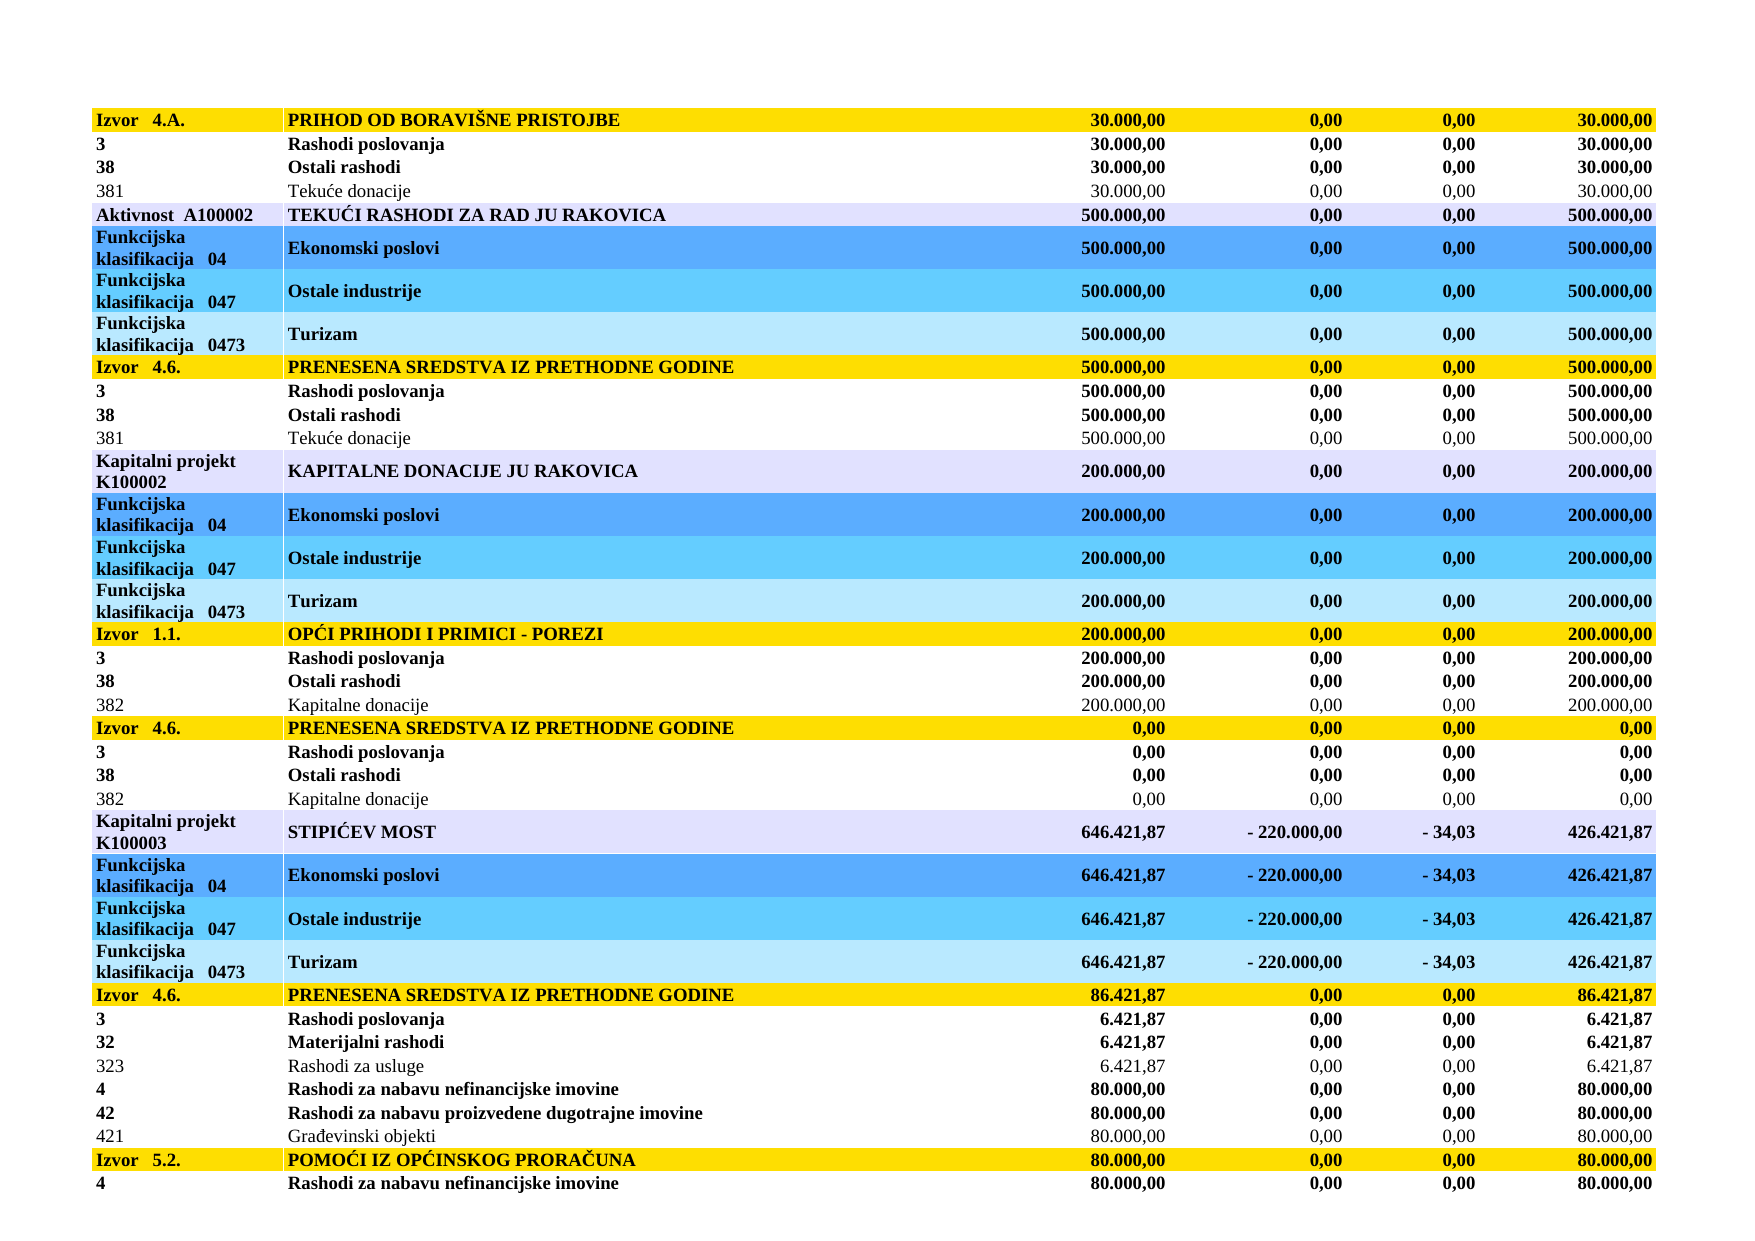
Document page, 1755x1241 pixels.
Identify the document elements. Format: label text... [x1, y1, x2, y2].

table_cell 381 [92, 426, 283, 449]
table_cell 80.000,00 [1479, 1171, 1656, 1195]
table_cell 6.421,87 [992, 1030, 1169, 1053]
table_cell Kapitalne donacije [284, 787, 992, 810]
table_cell 200.000,00 [1479, 493, 1656, 536]
table_cell Funkcijska klasifikacija 04 [92, 226, 283, 269]
table_cell 646.421,87 [992, 810, 1169, 853]
table_cell 0,00 [1346, 669, 1479, 693]
table_cell PRIHOD OD BORAVIŠNE PRISTOJBE [284, 108, 992, 132]
table_cell 6.421,87 [1479, 1054, 1656, 1077]
table_cell 3 [92, 646, 283, 669]
table_cell 30.000,00 [992, 179, 1169, 202]
table_cell 0,00 [1346, 1030, 1479, 1053]
table_cell 0,00 [1169, 787, 1346, 810]
table_cell 0,00 [1346, 403, 1479, 426]
table_cell 0,00 [1346, 355, 1479, 379]
table_cell 30.000,00 [1479, 132, 1656, 155]
table_cell 0,00 [1346, 1054, 1479, 1077]
table_cell Aktivnost A100002 [92, 203, 283, 226]
table_cell 30.000,00 [1479, 108, 1656, 132]
table_cell Rashodi za usluge [284, 1054, 992, 1077]
table_cell Izvor 5.2. [92, 1148, 283, 1171]
table_cell 0,00 [1346, 379, 1479, 402]
table_cell Ostali rashodi [284, 763, 992, 787]
table_cell Ostale industrije [284, 536, 992, 579]
table_cell - 220.000,00 [1169, 854, 1346, 897]
table_cell 0,00 [1346, 493, 1479, 536]
table_cell 421 [92, 1124, 283, 1148]
table_cell 0,00 [1169, 379, 1346, 402]
table_cell 38 [92, 669, 283, 693]
table_cell 0,00 [1169, 1054, 1346, 1077]
table_cell Funkcijska klasifikacija 04 [92, 854, 283, 897]
table_cell 0,00 [1346, 155, 1479, 179]
table_cell 0,00 [1346, 1006, 1479, 1030]
table_cell Turizam [284, 579, 992, 622]
table_cell Rashodi poslovanja [284, 379, 992, 402]
table_cell 0,00 [1169, 669, 1346, 693]
table_cell Turizam [284, 940, 992, 983]
table_cell Funkcijska klasifikacija 0473 [92, 312, 283, 355]
table_cell 0,00 [1346, 740, 1479, 763]
table_cell POMOĆI IZ OPĆINSKOG PRORAČUNA [284, 1148, 992, 1171]
table_cell 500.000,00 [1479, 203, 1656, 226]
table_cell 200.000,00 [992, 646, 1169, 669]
table_cell 0,00 [1169, 403, 1346, 426]
table_cell 426.421,87 [1479, 810, 1656, 853]
table_cell 3 [92, 132, 283, 155]
table_cell 0,00 [1479, 716, 1656, 740]
table_cell 0,00 [1169, 693, 1346, 716]
table_cell 0,00 [1169, 622, 1346, 646]
table_cell Rashodi poslovanja [284, 132, 992, 155]
table_cell Turizam [284, 312, 992, 355]
table_cell Izvor 4.6. [92, 983, 283, 1006]
table_cell 0,00 [1169, 203, 1346, 226]
table_cell - 34,03 [1346, 854, 1479, 897]
table_cell PRENESENA SREDSTVA IZ PRETHODNE GODINE [284, 355, 992, 379]
table_cell 80.000,00 [1479, 1077, 1656, 1101]
table_cell 200.000,00 [1479, 693, 1656, 716]
table_cell 200.000,00 [1479, 450, 1656, 493]
table_cell Ostale industrije [284, 897, 992, 940]
table_cell 500.000,00 [992, 312, 1169, 355]
table_cell 38 [92, 763, 283, 787]
table_cell 0,00 [1479, 740, 1656, 763]
table_cell - 34,03 [1346, 810, 1479, 853]
table_cell Kapitalne donacije [284, 693, 992, 716]
table_cell OPĆI PRIHODI I PRIMICI - POREZI [284, 622, 992, 646]
table_cell 38 [92, 155, 283, 179]
table_cell 0,00 [1346, 983, 1479, 1006]
table_cell 3 [92, 1006, 283, 1030]
table_cell 0,00 [992, 787, 1169, 810]
table_cell 200.000,00 [992, 536, 1169, 579]
table_cell 0,00 [1169, 312, 1346, 355]
table_cell Tekuće donacije [284, 426, 992, 449]
table_cell - 34,03 [1346, 897, 1479, 940]
table_cell 80.000,00 [992, 1077, 1169, 1101]
table_cell 0,00 [1346, 1124, 1479, 1148]
table_cell Rashodi poslovanja [284, 740, 992, 763]
table_cell 80.000,00 [992, 1148, 1169, 1171]
table_cell 4 [92, 1171, 283, 1195]
table_cell 0,00 [1346, 1148, 1479, 1171]
table_cell Izvor 4.6. [92, 716, 283, 740]
table_cell 382 [92, 693, 283, 716]
table_cell KAPITALNE DONACIJE JU RAKOVICA [284, 450, 992, 493]
table_cell 0,00 [1169, 493, 1346, 536]
table_cell Tekuće donacije [284, 179, 992, 202]
table_cell Materijalni rashodi [284, 1030, 992, 1053]
table_cell Ostali rashodi [284, 669, 992, 693]
table_cell 0,00 [1169, 1101, 1346, 1124]
table_cell 6.421,87 [992, 1006, 1169, 1030]
table_cell 0,00 [1346, 203, 1479, 226]
table_cell Kapitalni projekt K100002 [92, 450, 283, 493]
table_cell 0,00 [992, 740, 1169, 763]
table_cell 200.000,00 [992, 693, 1169, 716]
table_cell 200.000,00 [1479, 646, 1656, 669]
table_cell Funkcijska klasifikacija 047 [92, 536, 283, 579]
table_cell 500.000,00 [992, 226, 1169, 269]
table_cell 646.421,87 [992, 897, 1169, 940]
table_cell Izvor 4.6. [92, 355, 283, 379]
table_cell 86.421,87 [992, 983, 1169, 1006]
table_cell 3 [92, 379, 283, 402]
table_cell 32 [92, 1030, 283, 1053]
table_cell 0,00 [1346, 693, 1479, 716]
table_cell 426.421,87 [1479, 897, 1656, 940]
table_cell 382 [92, 787, 283, 810]
table_cell 30.000,00 [1479, 155, 1656, 179]
table_cell 200.000,00 [1479, 669, 1656, 693]
table_cell - 220.000,00 [1169, 810, 1346, 853]
table_cell - 220.000,00 [1169, 897, 1346, 940]
table_cell 0,00 [992, 716, 1169, 740]
table_cell 500.000,00 [992, 203, 1169, 226]
table_cell 80.000,00 [1479, 1124, 1656, 1148]
table_cell 0,00 [1169, 426, 1346, 449]
table_cell 38 [92, 403, 283, 426]
table_cell 6.421,87 [1479, 1030, 1656, 1053]
table_cell 500.000,00 [992, 355, 1169, 379]
table_cell 500.000,00 [992, 269, 1169, 312]
table_cell 0,00 [1169, 646, 1346, 669]
table_cell PRENESENA SREDSTVA IZ PRETHODNE GODINE [284, 716, 992, 740]
table_cell 80.000,00 [992, 1124, 1169, 1148]
table_cell 200.000,00 [1479, 579, 1656, 622]
table_cell 80.000,00 [992, 1171, 1169, 1195]
table_cell 500.000,00 [1479, 426, 1656, 449]
table_cell 0,00 [1169, 1006, 1346, 1030]
table_cell 6.421,87 [992, 1054, 1169, 1077]
table_cell 0,00 [1169, 716, 1346, 740]
table_cell 0,00 [1346, 787, 1479, 810]
table_cell Ekonomski poslovi [284, 493, 992, 536]
table_cell 0,00 [1169, 536, 1346, 579]
table_cell 3 [92, 740, 283, 763]
table_cell PRENESENA SREDSTVA IZ PRETHODNE GODINE [284, 983, 992, 1006]
table_cell - 220.000,00 [1169, 940, 1346, 983]
table_cell 0,00 [1169, 579, 1346, 622]
table_cell 0,00 [1169, 1124, 1346, 1148]
table_cell 0,00 [1346, 1077, 1479, 1101]
table_cell 0,00 [1346, 132, 1479, 155]
table_cell 42 [92, 1101, 283, 1124]
table_cell TEKUĆI RASHODI ZA RAD JU RAKOVICA [284, 203, 992, 226]
table_cell Ostale industrije [284, 269, 992, 312]
table_cell Funkcijska klasifikacija 04 [92, 493, 283, 536]
table_cell Rashodi za nabavu nefinancijske imovine [284, 1171, 992, 1195]
table_cell 0,00 [1169, 983, 1346, 1006]
table_cell 30.000,00 [992, 132, 1169, 155]
table_cell Rashodi za nabavu proizvedene dugotrajne imovine [284, 1101, 992, 1124]
table_cell 80.000,00 [992, 1101, 1169, 1124]
table_cell 381 [92, 179, 283, 202]
table_cell 200.000,00 [1479, 622, 1656, 646]
table_cell 0,00 [1346, 226, 1479, 269]
table_cell Rashodi poslovanja [284, 1006, 992, 1030]
table_cell 0,00 [1169, 108, 1346, 132]
table_cell 0,00 [1169, 1030, 1346, 1053]
table_cell 200.000,00 [992, 579, 1169, 622]
table_cell 426.421,87 [1479, 854, 1656, 897]
table_cell 80.000,00 [1479, 1148, 1656, 1171]
table_cell 200.000,00 [1479, 536, 1656, 579]
table_cell 0,00 [1346, 622, 1479, 646]
table_cell Funkcijska klasifikacija 0473 [92, 579, 283, 622]
table_cell 200.000,00 [992, 669, 1169, 693]
table_cell 0,00 [1169, 132, 1346, 155]
table_cell Građevinski objekti [284, 1124, 992, 1148]
table_cell 200.000,00 [992, 450, 1169, 493]
table_cell 323 [92, 1054, 283, 1077]
table_cell 30.000,00 [1479, 179, 1656, 202]
table_cell 0,00 [1346, 426, 1479, 449]
table_cell 0,00 [992, 763, 1169, 787]
table_cell 0,00 [1346, 312, 1479, 355]
table_cell 200.000,00 [992, 622, 1169, 646]
table_cell 30.000,00 [992, 108, 1169, 132]
table_cell 0,00 [1346, 1101, 1479, 1124]
table_cell 0,00 [1346, 579, 1479, 622]
table_cell 0,00 [1346, 763, 1479, 787]
table_cell 0,00 [1346, 536, 1479, 579]
table_cell 80.000,00 [1479, 1101, 1656, 1124]
table_cell STIPIĆEV MOST [284, 810, 992, 853]
table_cell 30.000,00 [992, 155, 1169, 179]
table_cell 0,00 [1346, 1171, 1479, 1195]
table_cell 0,00 [1346, 646, 1479, 669]
table_cell 646.421,87 [992, 854, 1169, 897]
table_cell Funkcijska klasifikacija 047 [92, 897, 283, 940]
table_cell Ekonomski poslovi [284, 854, 992, 897]
table_cell Rashodi poslovanja [284, 646, 992, 669]
table_cell 4 [92, 1077, 283, 1101]
table_cell 500.000,00 [1479, 226, 1656, 269]
table_cell 0,00 [1346, 179, 1479, 202]
table_cell 0,00 [1169, 355, 1346, 379]
table_cell 0,00 [1346, 716, 1479, 740]
table_cell 6.421,87 [1479, 1006, 1656, 1030]
table_cell Rashodi za nabavu nefinancijske imovine [284, 1077, 992, 1101]
table_cell 0,00 [1169, 1171, 1346, 1195]
table_cell 200.000,00 [992, 493, 1169, 536]
table_cell Ostali rashodi [284, 403, 992, 426]
table_cell 500.000,00 [1479, 379, 1656, 402]
table_cell Izvor 1.1. [92, 622, 283, 646]
table_cell 0,00 [1479, 763, 1656, 787]
table_cell 0,00 [1169, 155, 1346, 179]
table_cell - 34,03 [1346, 940, 1479, 983]
table_cell 0,00 [1169, 450, 1346, 493]
table_cell Funkcijska klasifikacija 0473 [92, 940, 283, 983]
table_cell Ostali rashodi [284, 155, 992, 179]
table_cell 426.421,87 [1479, 940, 1656, 983]
table_cell 0,00 [1169, 740, 1346, 763]
table_cell 0,00 [1169, 763, 1346, 787]
table_cell 0,00 [1346, 269, 1479, 312]
table_cell 0,00 [1346, 108, 1479, 132]
table_cell Kapitalni projekt K100003 [92, 810, 283, 853]
table_cell 0,00 [1169, 269, 1346, 312]
table_cell 0,00 [1479, 787, 1656, 810]
table_cell Izvor 4.A. [92, 108, 283, 132]
table_cell 0,00 [1346, 450, 1479, 493]
table_cell Ekonomski poslovi [284, 226, 992, 269]
table_cell 500.000,00 [992, 403, 1169, 426]
table_cell 500.000,00 [1479, 269, 1656, 312]
table_cell 500.000,00 [1479, 403, 1656, 426]
table_cell 500.000,00 [1479, 355, 1656, 379]
table_cell 86.421,87 [1479, 983, 1656, 1006]
table_cell 0,00 [1169, 1148, 1346, 1171]
table_cell 0,00 [1169, 1077, 1346, 1101]
table_cell 0,00 [1169, 179, 1346, 202]
table_cell 500.000,00 [992, 379, 1169, 402]
table_cell Funkcijska klasifikacija 047 [92, 269, 283, 312]
table_cell 500.000,00 [992, 426, 1169, 449]
table_cell 0,00 [1169, 226, 1346, 269]
table_cell 500.000,00 [1479, 312, 1656, 355]
table_cell 646.421,87 [992, 940, 1169, 983]
